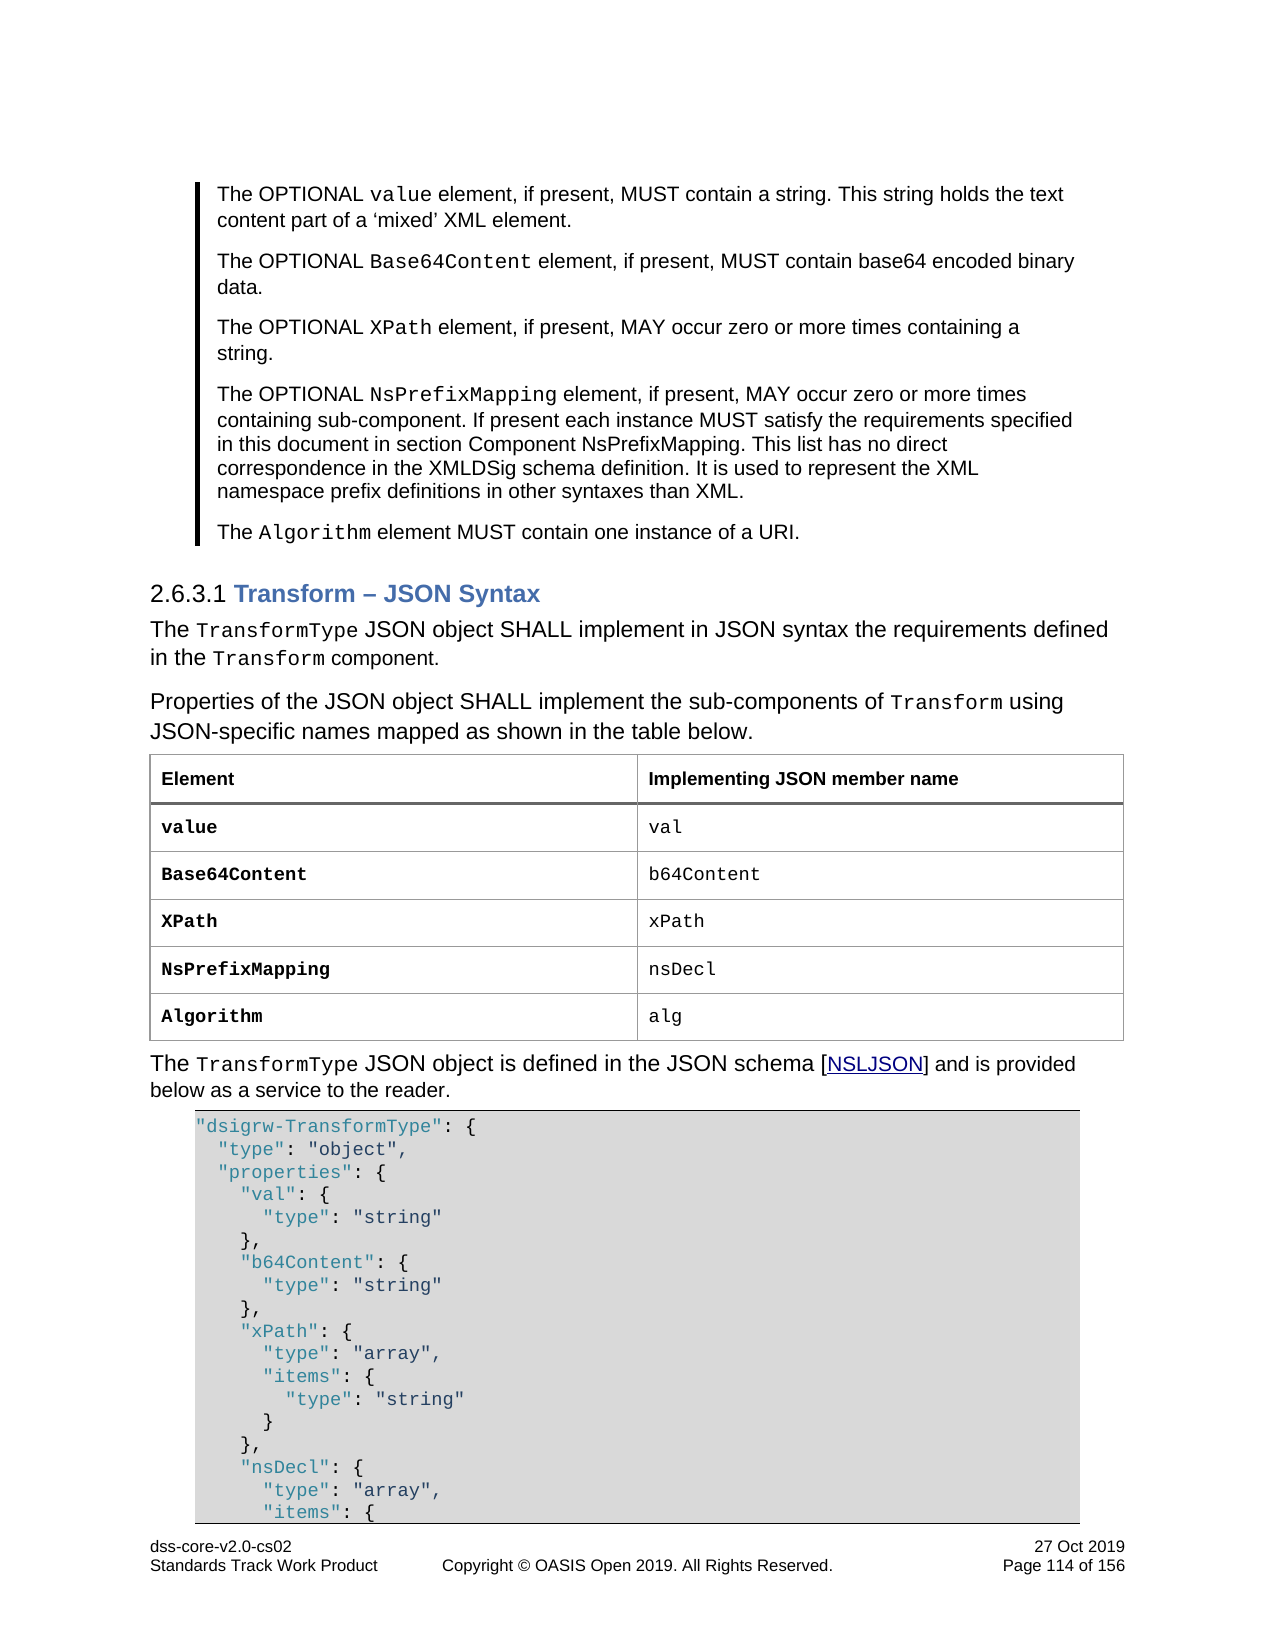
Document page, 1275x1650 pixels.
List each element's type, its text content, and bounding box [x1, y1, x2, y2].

text "val": { [195, 1178, 1080, 1201]
text }, [195, 1428, 1080, 1450]
table_cell val [638, 805, 1123, 851]
text }, [195, 1291, 1080, 1314]
text "dsigrw-TransformType": { [195, 1111, 1080, 1132]
table_cell b64Content [638, 852, 1123, 898]
text Properties of the JSON object SHALL implement the sub-components of Transform using JSON-specific names mapped as shown in the table below. [150, 688, 1125, 744]
table_cell alg [638, 994, 1123, 1040]
text "type": "array", [195, 1337, 1080, 1359]
table_cell Algorithm [151, 994, 637, 1040]
text "type": "string" [195, 1201, 1080, 1223]
table_cell value [151, 805, 637, 851]
text "xPath": { [195, 1314, 1080, 1337]
text "b64Content": { [195, 1246, 1080, 1269]
table_cell xPath [638, 900, 1123, 946]
text The TransformType JSON object SHALL implement in JSON syntax the requirements defined in the Transform component. [150, 616, 1125, 672]
subtitle Transform – JSON Syntax [150, 579, 1125, 608]
table_header Implementing JSON member name [638, 755, 1123, 802]
text "type": "string" [195, 1269, 1080, 1291]
table_cell XPath [151, 900, 637, 946]
text The OPTIONAL Base64Content element, if present, MUST contain base64 encoded binary data. [200, 249, 1080, 298]
table_cell nsDecl [638, 947, 1123, 993]
table_cell Base64Content [151, 852, 637, 898]
text "properties": { [195, 1155, 1080, 1178]
text "type": "string" [195, 1382, 1080, 1405]
table_header Element [151, 755, 637, 802]
text "type": "array", [195, 1473, 1080, 1496]
text "nsDecl": { [195, 1450, 1080, 1473]
table_cell NsPrefixMapping [151, 947, 637, 993]
text The Algorithm element MUST contain one instance of a URI. [200, 520, 1080, 546]
text The TransformType JSON object is defined in the JSON schema [NSLJSON] and is provided below as a service to the reader. [150, 1050, 1125, 1101]
text "items": { [195, 1359, 1080, 1382]
text The OPTIONAL NsPrefixMapping element, if present, MAY occur zero or more times containing sub-component. If present each instance MUST satisfy the requirements specified in this document in section 4.1.1. This list has no direct correspondence in the XMLDSig schema definition. It is used to represent the XML namespace prefix definitions in other syntaxes than XML. [200, 382, 1080, 503]
text The OPTIONAL XPath element, if present, MAY occur zero or more times containing a string. [200, 315, 1080, 365]
text "items": { [195, 1496, 1080, 1523]
text } [195, 1405, 1080, 1428]
text "type": "object", [195, 1132, 1080, 1155]
text }, [195, 1223, 1080, 1246]
text The OPTIONAL value element, if present, MUST contain a string. This string holds the text content part of a ‘mixed’ XML element. [200, 182, 1080, 232]
